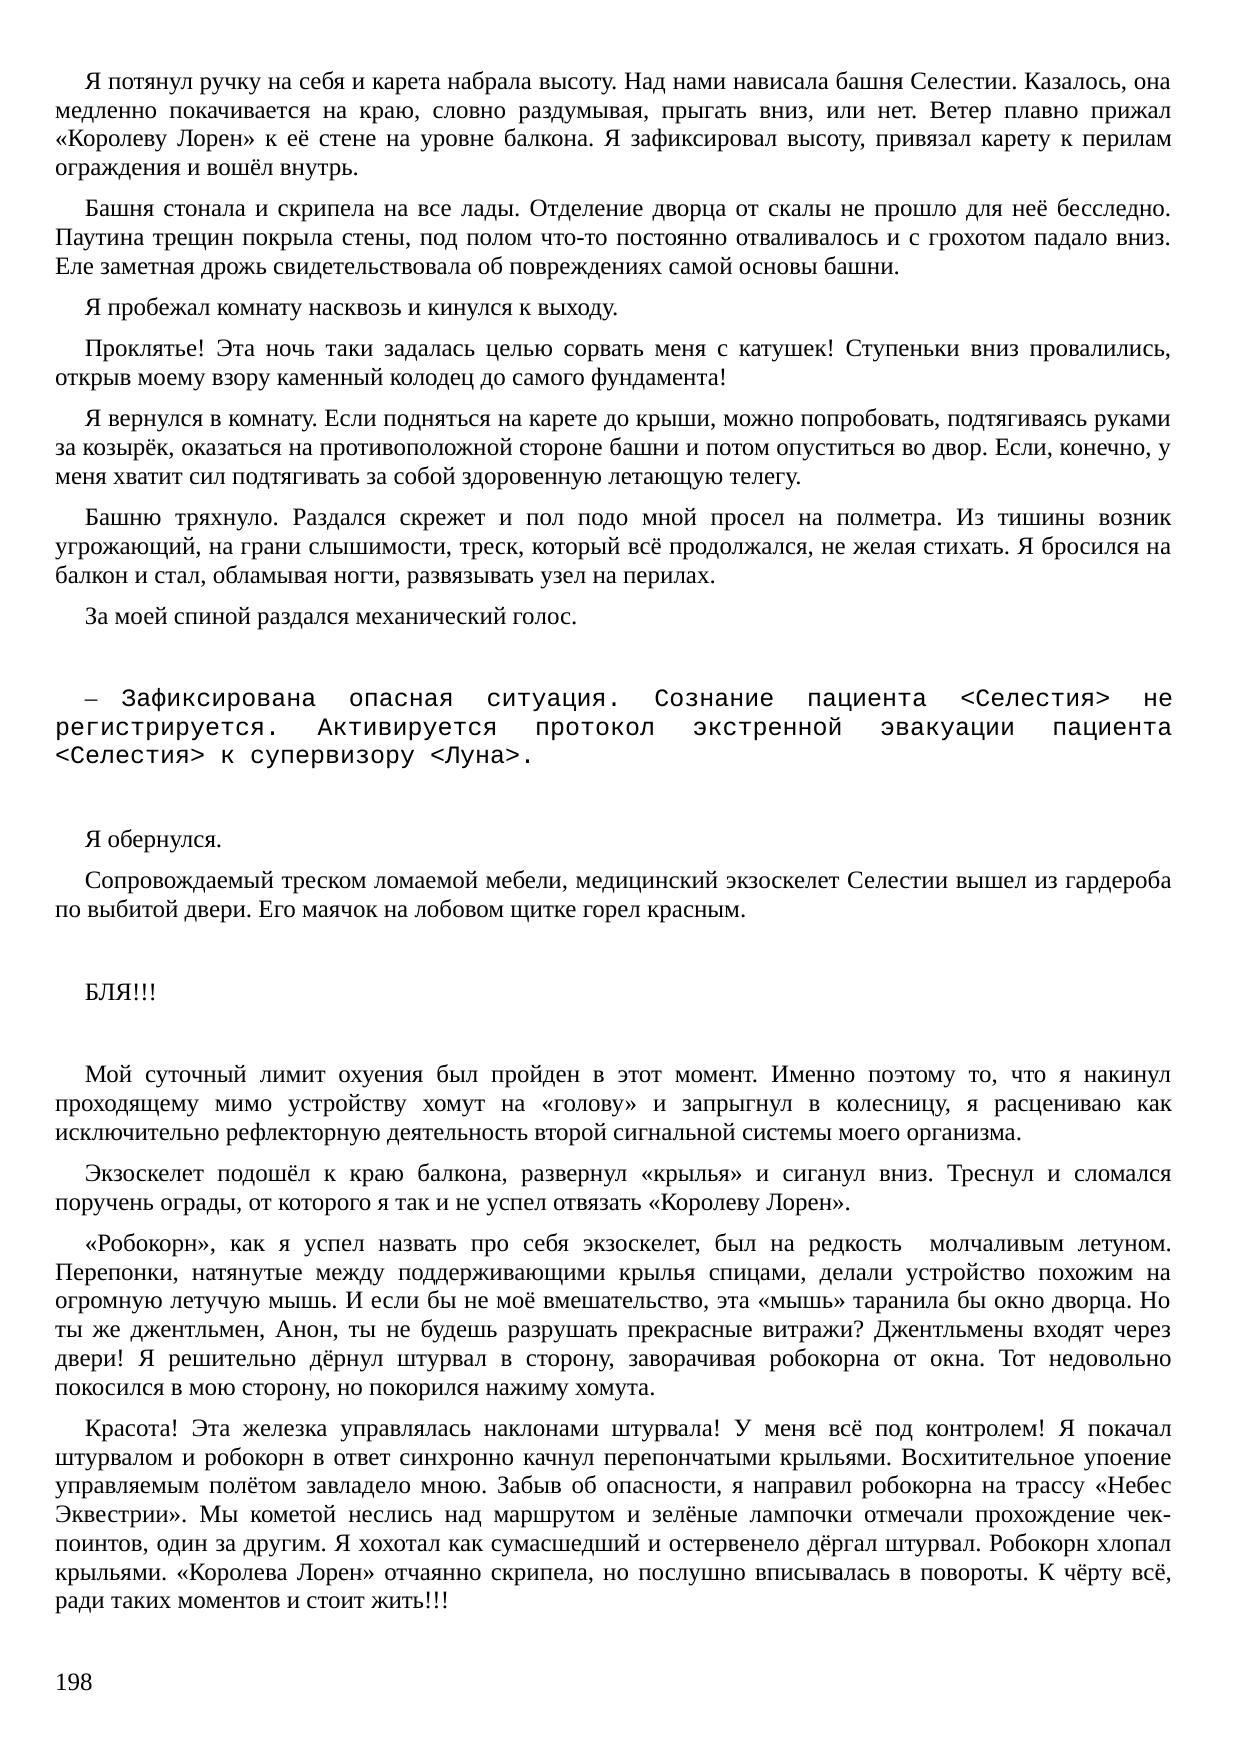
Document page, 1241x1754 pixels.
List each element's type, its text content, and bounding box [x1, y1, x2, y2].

text Мой суточный лимит охуения был пройден в этот момент. Именно поэтому то, что я накинул проходящему мимо устройству хомут на «голову» и запрыгнул в колесницу, я расцениваю как исключительно рефлекторную деятельность второй сигнальной системы моего организма. [55, 1059, 1173, 1146]
text Проклятье! Эта ночь таки задалась целью сорвать меня с катушек! Ступеньки вниз провалились, открыв моему взору каменный колодец до самого фундамента! [55, 333, 1173, 391]
text БЛЯ!!! [55, 977, 1173, 1006]
text Я потянул ручку на себя и карета набрала высоту. Над нами нависала башня Селестии. Казалось, она медленно покачивается на краю, словно раздумывая, прыгать вниз, или нет. Ветер плавно прижал «Королеву Лорен» к её стене на уровне балкона. Я зафиксировал высоту, привязал карету к перилам ограждения и вошёл внутрь. [55, 66, 1173, 181]
text За моей спиной раздался механический голос. [55, 601, 1173, 630]
text Башня стонала и скрипела на все лады. Отделение дворца от скалы не прошло для неё бесследно. Паутина трещин покрыла стены, под полом что-то постоянно отваливалось и с грохотом падало вниз. Еле заметная дрожь свидетельствовала об повреждениях самой основы башни. [55, 193, 1173, 280]
text Башню тряхнуло. Раздался скрежет и пол подо мной просел на полметра. Из тишины возник угрожающий, на грани слышимости, треск, который всё продолжался, не желая стихать. Я бросился на балкон и стал, обламывая ногти, развязывать узел на перилах. [55, 502, 1173, 588]
text «Робокорн», как я успел назвать про себя экзоскелет, был на редкость молчаливым летуном. Перепонки, натянутые между поддерживающими крылья спицами, делали устройство похожим на огромную летучую мышь. И если бы не моё вмешательство, эта «мышь» таранила бы окно дворца. Но ты же джентльмен, Анон, ты не будешь разрушать прекрасные витражи? Джентльмены входят через двери! Я решительно дёрнул штурвал в сторону, заворачивая робокорна от окна. Тот недовольно покосился в мою сторону, но покорился нажиму хомута. [55, 1228, 1173, 1401]
text Я обернулся. [55, 824, 1173, 853]
text Сопровождаемый треском ломаемой мебели, медицинский экзоскелет Селестии вышел из гардероба по выбитой двери. Его маячок на лобовом щитке горел красным. [55, 866, 1173, 923]
text Экзоскелет подошёл к краю балкона, развернул «крылья» и сиганул вниз. Треснул и сломался поручень ограды, от которого я так и не успел отвязать «Королеву Лорен». [55, 1158, 1173, 1216]
text Я пробежал комнату насквозь и кинулся к выходу. [55, 292, 1173, 321]
text Я вернулся в комнату. Если подняться на карете до крыши, можно попробовать, подтягиваясь руками за козырёк, оказаться на противоположной стороне башни и потом опуститься во двор. Если, конечно, у меня хватит сил подтягивать за собой здоровенную летающую телегу. [55, 403, 1173, 490]
text – Зафиксирована опасная ситуация. Сознание пациента <Селестия> не регистрируется. Активируется протокол экстренной эвакуации пациента <Селестия> к супервизору <Луна>. [55, 683, 1173, 771]
text Красота! Эта железка управлялась наклонами штурвала! У меня всё под контролем! Я покачал штурвалом и робокорн в ответ синхронно качнул перепончатыми крыльями. Восхитительное упоение управляемым полётом завладело мною. Забыв об опасности, я направил робокорна на трассу «Небес Эквестрии». Мы кометой неслись над маршрутом и зелёные лампочки отмечали прохождение чек-поинтов, один за другим. Я хохотал как сумасшедший и остервенело дёргал штурвал. Робокорн хлопал крыльями. «Королева Лорен» отчаянно скрипела, но послушно вписывалась в повороты. К чёрту всё, ради таких моментов и стоит жить!!! [55, 1413, 1173, 1614]
